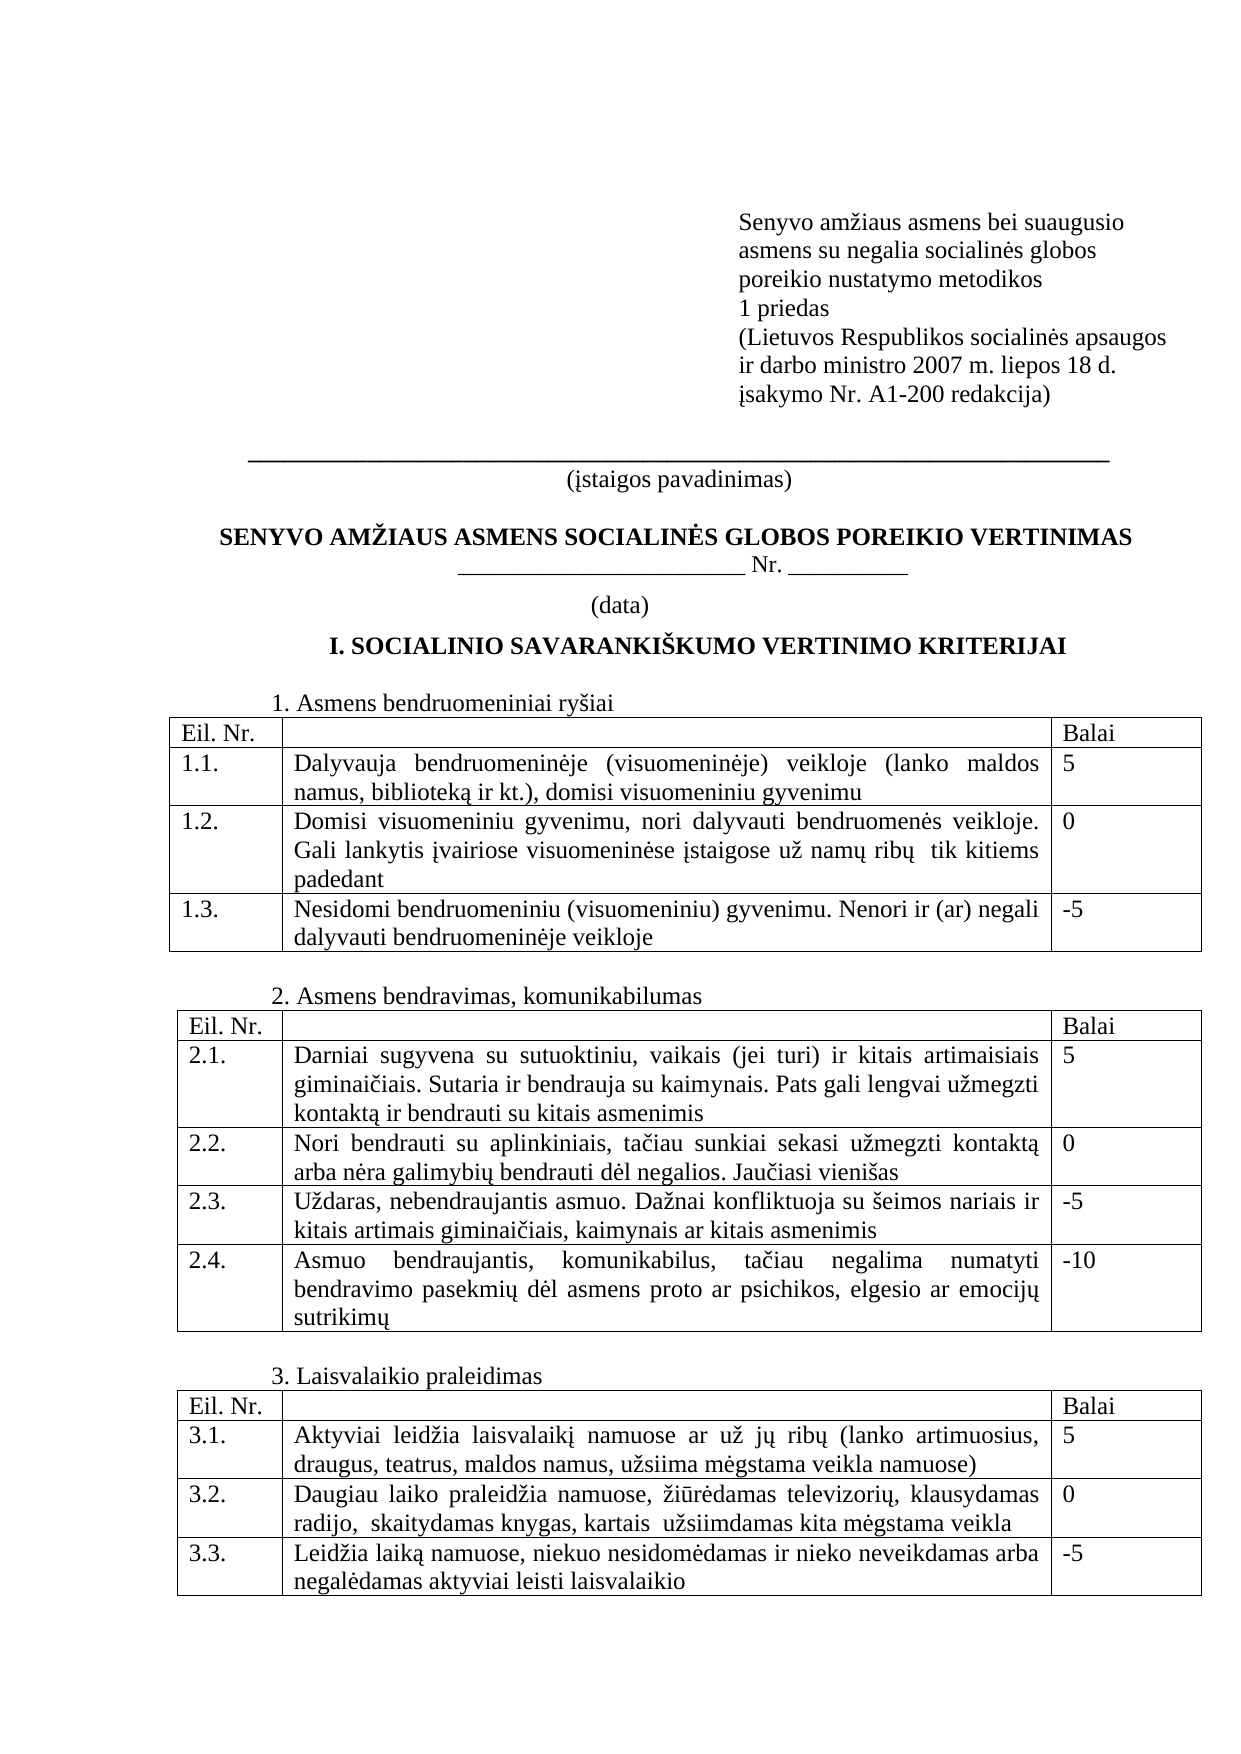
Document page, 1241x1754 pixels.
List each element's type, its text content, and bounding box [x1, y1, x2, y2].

table_cell 5 [1052, 748, 1201, 805]
table_header Balai [1052, 1391, 1201, 1419]
text I. SOCIALINIO SAVARANKIŠKUMO VERTINIMO KRITERIJAI [215, 631, 1181, 659]
table_cell 2.1. [178, 1041, 282, 1127]
table_cell 1.2. [170, 806, 282, 893]
text SENYVO AMŽIAUS ASMENS SOCIALINĖS GLOBOS POREIKIO VERTINIMAS [177, 522, 1181, 551]
table_header Eil. Nr. [170, 718, 282, 747]
table_cell Nesidomi bendruomeniniu (visuomeniniu) gyvenimu. Nenori ir (ar) negali dalyvauti bendruomeninėje veikloje [283, 894, 1051, 951]
table_cell -5 [1052, 1186, 1201, 1244]
table_header Balai [1052, 1011, 1201, 1039]
text 1 priedas [177, 293, 1181, 322]
table_header [283, 718, 1051, 747]
text ________________________________________________________________________ [177, 437, 1181, 464]
table_cell -5 [1052, 894, 1201, 951]
table_cell Dalyvauja bendruomeninėje (visuomeninėje) veikloje (lanko maldos namus, biblioteką ir kt.), domisi visuomeniniu gyvenimu [283, 748, 1051, 805]
text 2. Asmens bendravimas, komunikabilumas [271, 981, 1181, 1010]
table_cell 3.2. [178, 1479, 282, 1537]
text ir darbo ministro 2007 m. liepos 18 d. [177, 350, 1181, 379]
table_cell Leidžia laiką namuose, niekuo nesidomėdamas ir nieko neveikdamas arba negalėdamas aktyviai leisti laisvalaikio [283, 1538, 1051, 1595]
text asmens su negalia socialinės globos [177, 235, 1181, 264]
table_cell 1.3. [170, 894, 282, 951]
text (Lietuvos Respublikos socialinės apsaugos [177, 322, 1181, 350]
text poreikio nustatymo metodikos [177, 264, 1181, 293]
table_cell 2.2. [178, 1128, 282, 1185]
table_cell 5 [1052, 1041, 1201, 1127]
table_header Eil. Nr. [178, 1011, 282, 1039]
table_header Balai [1052, 718, 1201, 747]
table_cell 3.1. [178, 1421, 282, 1478]
text 1. Asmens bendruomeniniai ryšiai [271, 688, 1181, 717]
table_cell 2.4. [178, 1245, 282, 1331]
table_cell 5 [1052, 1421, 1201, 1478]
table_cell 2.3. [178, 1186, 282, 1244]
text (įstaigos pavadinimas) [177, 464, 1181, 493]
table_cell Aktyviai leidžia laisvalaikį namuose ar už jų ribų (lanko artimuosius, draugus, teatrus, maldos namus, užsiima mėgstama veikla namuose) [283, 1421, 1051, 1478]
table_cell Darniai sugyvena su sutuoktiniu, vaikais (jei turi) ir kitais artimaisiais giminaičiais. Sutaria ir bendrauja su kaimynais. Pats gali lengvai užmegzti kontaktą ir bendrauti su kitais asmenimis [283, 1041, 1051, 1127]
table_header [283, 1011, 1051, 1039]
table_cell -10 [1052, 1245, 1201, 1331]
text 3. Laisvalaikio praleidimas [271, 1361, 1181, 1390]
text ________________________ Nr. __________ [177, 551, 1181, 578]
text (data) [177, 590, 1181, 619]
table_cell 1.1. [170, 748, 282, 805]
table_cell 0 [1052, 806, 1201, 893]
table_cell 3.3. [178, 1538, 282, 1595]
table_cell 0 [1052, 1128, 1201, 1185]
text Senyvo amžiaus asmens bei suaugusio [738, 207, 1181, 235]
table_cell 0 [1052, 1479, 1201, 1537]
table_cell Domisi visuomeniniu gyvenimu, nori dalyvauti bendruomenės veikloje. Gali lankytis įvairiose visuomeninėse įstaigose už namų ribų tik kitiems padedant [283, 806, 1051, 893]
table_cell Uždaras, nebendraujantis asmuo. Dažnai konfliktuoja su šeimos nariais ir kitais artimais giminaičiais, kaimynais ar kitais asmenimis [283, 1186, 1051, 1244]
table_cell Asmuo bendraujantis, komunikabilus, tačiau negalima numatyti bendravimo pasekmių dėl asmens proto ar psichikos, elgesio ar emocijų sutrikimų [283, 1245, 1051, 1331]
table_cell -5 [1052, 1538, 1201, 1595]
table_header [283, 1391, 1051, 1419]
table_cell Nori bendrauti su aplinkiniais, tačiau sunkiai sekasi užmegzti kontaktą arba nėra galimybių bendrauti dėl negalios. Jaučiasi vienišas [283, 1128, 1051, 1185]
table_cell Daugiau laiko praleidžia namuose, žiūrėdamas televizorių, klausydamas radijo, skaitydamas knygas, kartais užsiimdamas kita mėgstama veikla [283, 1479, 1051, 1537]
table_header Eil. Nr. [178, 1391, 282, 1419]
text įsakymo Nr. A1-200 redakcija) [177, 379, 1181, 408]
